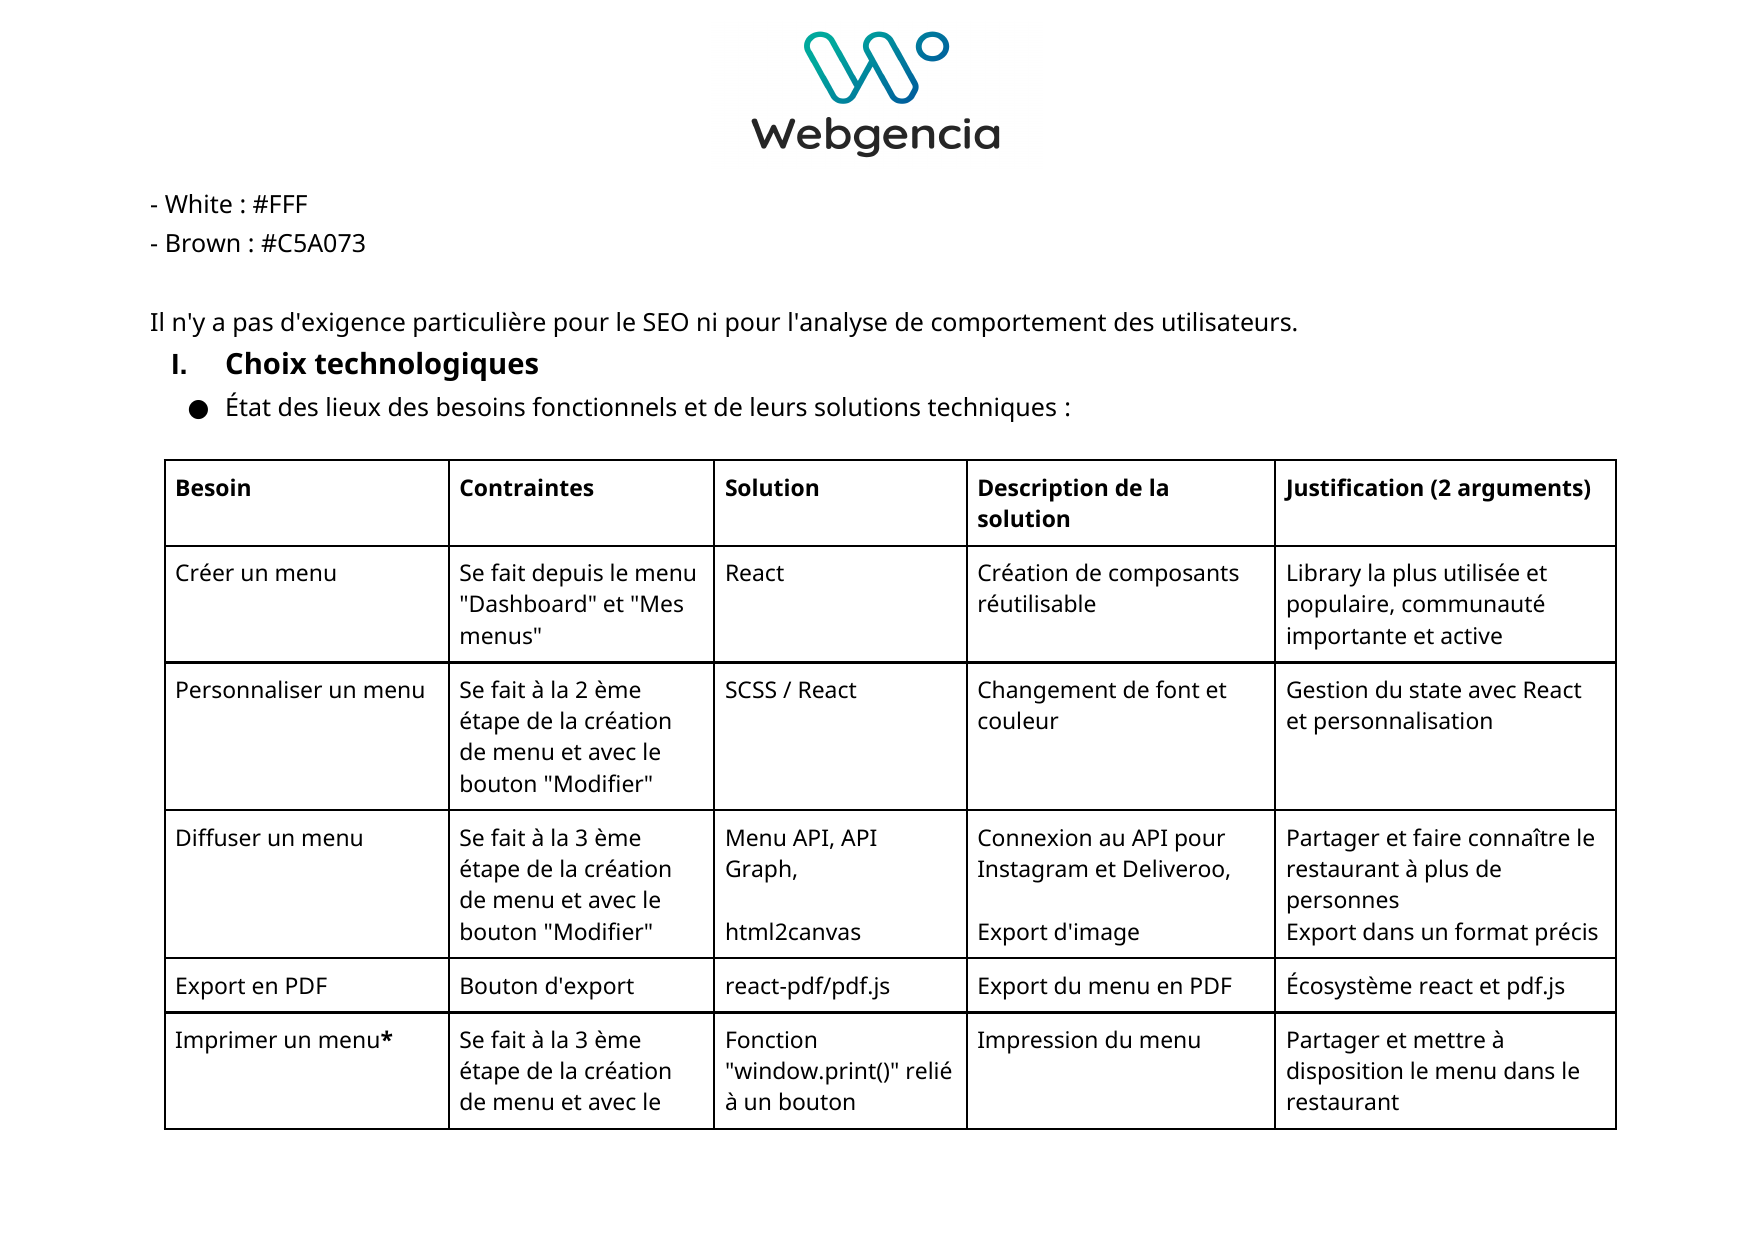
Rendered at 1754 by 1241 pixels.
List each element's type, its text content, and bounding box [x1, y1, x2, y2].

table_cell Se fait à la 2 ème étape de la création de menu et avec le bouton "Modifier" [450, 664, 713, 809]
table_cell Se fait à la 3 ème étape de la création de menu et avec le bouton "Modifier" [450, 811, 713, 957]
text Il n'y a pas d'exigence particulière pour le SEO ni pour l'analyse de comportement des utilisateurs. [150, 304, 1604, 338]
table_cell Partager et faire connaître le restaurant à plus de personnes Export dans un format précis [1276, 811, 1615, 957]
text - White : #FFF [150, 187, 1604, 221]
table_header Description de la solution [968, 461, 1274, 545]
table_cell Se fait à la 3 ème étape de la création de menu et avec le [450, 1014, 713, 1128]
table_cell SCSS / React [715, 664, 966, 809]
table_cell Impression du menu [968, 1014, 1274, 1128]
list État des lieux des besoins fonctionnels et de leurs solutions techniques : [187, 389, 1604, 423]
table_cell Imprimer un menu* [166, 1014, 448, 1128]
table_cell Création de composants réutilisable [968, 547, 1274, 661]
table_cell Créer un menu [166, 547, 448, 661]
text - Brown : #C5A073 [150, 226, 1604, 260]
table_cell React [715, 547, 966, 661]
table_cell Library la plus utilisée et populaire, communauté importante et active [1276, 547, 1615, 661]
table_cell Changement de font et couleur [968, 664, 1274, 809]
table_cell Partager et mettre à disposition le menu dans le restaurant [1276, 1014, 1615, 1128]
table_cell Personnaliser un menu [166, 664, 448, 809]
table_cell Diffuser un menu [166, 811, 448, 957]
table_header Justification (2 arguments) [1276, 461, 1615, 545]
table_cell Écosystème react et pdf.js [1276, 959, 1615, 1011]
picture [710, 21, 1043, 169]
table_header Besoin [166, 461, 448, 545]
table_cell Gestion du state avec React et personnalisation [1276, 664, 1615, 809]
table_cell Connexion au API pour Instagram et Deliveroo, Export d'image [968, 811, 1274, 957]
table_cell Export du menu en PDF [968, 959, 1274, 1011]
table_cell Fonction "window.print()" relié à un bouton [715, 1014, 966, 1128]
list Choix technologiques [187, 344, 1604, 383]
table_cell Bouton d'export [450, 959, 713, 1011]
table_header Solution [715, 461, 966, 545]
table_cell Export en PDF [166, 959, 448, 1011]
table_cell Menu API, API Graph, html2canvas [715, 811, 966, 957]
table_header Contraintes [450, 461, 713, 545]
table_cell react-pdf/pdf.js [715, 959, 966, 1011]
table_cell Se fait depuis le menu "Dashboard" et "Mes menus" [450, 547, 713, 661]
